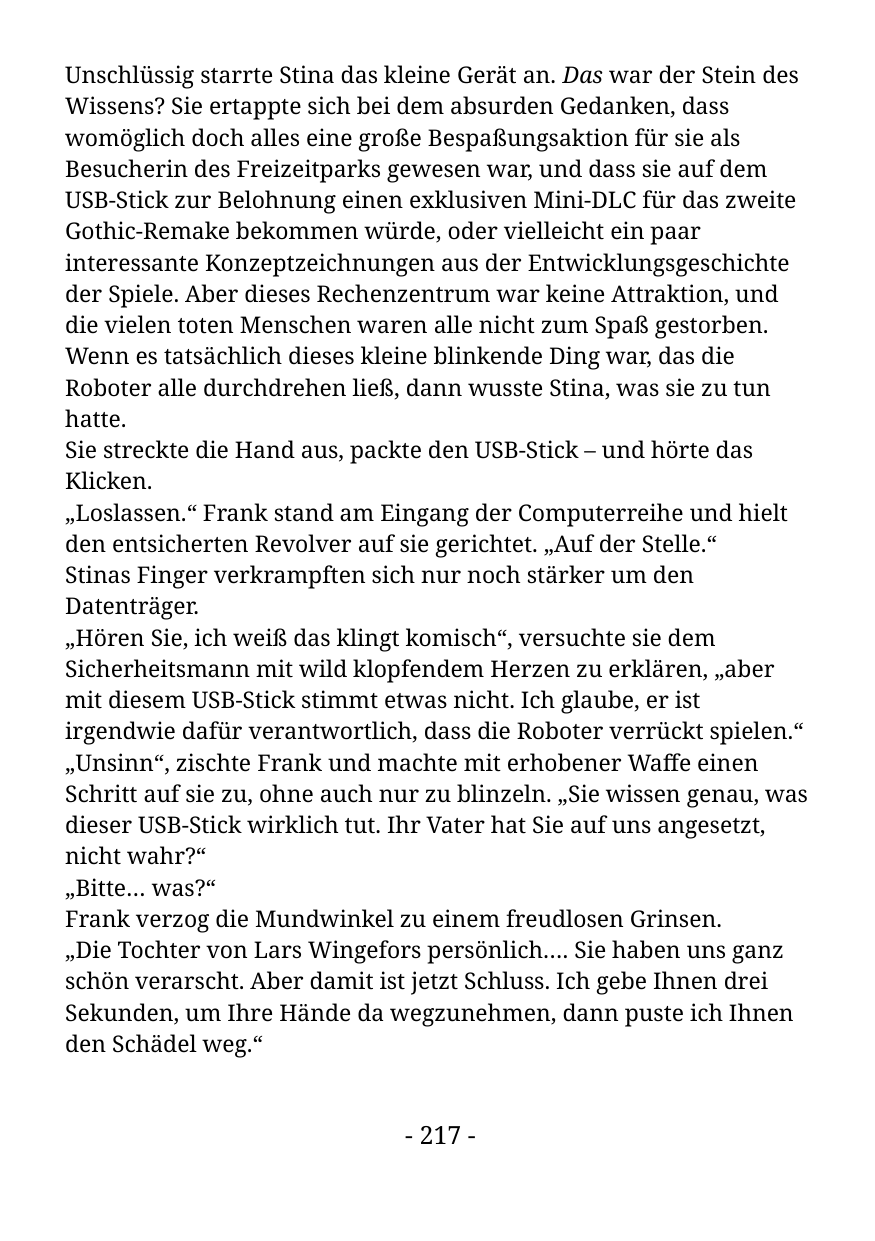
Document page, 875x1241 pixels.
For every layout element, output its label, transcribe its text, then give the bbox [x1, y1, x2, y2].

text Unschlüssig starrte Stina das kleine Gerät an. Das war der Stein des Wissens? Sie ertappte sich bei dem absurden Gedanken, dass womöglich doch alles eine große Bespaßungsaktion für sie als Besucherin des Freizeitparks gewesen war, und dass sie auf dem USB-Stick zur Belohnung einen exklusiven Mini-DLC für das zweite Gothic-Remake bekommen würde, oder vielleicht ein paar interessante Konzeptzeichnungen aus der Entwicklungsgeschichte der Spiele. Aber dieses Rechenzentrum war keine Attraktion, und die vielen toten Menschen waren alle nicht zum Spaß gestorben. Wenn es tatsächlich dieses kleine blinkende Ding war, das die Roboter alle durchdrehen ließ, dann wusste Stina, was sie zu tun hatte. Sie streckte die Hand aus, packte den USB-Stick – und hörte das Klicken. „Loslassen.“ Frank stand am Eingang der Computerreihe und hielt den entsicherten Revolver auf sie gerichtet. „Auf der Stelle.“ Stinas Finger verkrampften sich nur noch stärker um den Datenträger. „Hören Sie, ich weiß das klingt komisch“, versuchte sie dem Sicherheitsmann mit wild klopfendem Herzen zu erklären, „aber mit diesem USB-Stick stimmt etwas nicht. Ich glaube, er ist irgendwie dafür verantwortlich, dass die Roboter verrückt spielen.“ „Unsinn“, zischte Frank und machte mit erhobener Waffe einen Schritt auf sie zu, ohne auch nur zu blinzeln. „Sie wissen genau, was dieser USB-Stick wirklich tut. Ihr Vater hat Sie auf uns angesetzt, nicht wahr?“ „Bitte… was?“ Frank verzog die Mundwinkel zu einem freudlosen Grinsen. „Die Tochter von Lars Wingefors persönlich…. Sie haben uns ganz schön verarscht. Aber damit ist jetzt Schluss. Ich gebe Ihnen drei Sekunden, um Ihre Hände da wegzunehmen, dann puste ich Ihnen den Schädel weg.“ [65, 59, 809, 1059]
